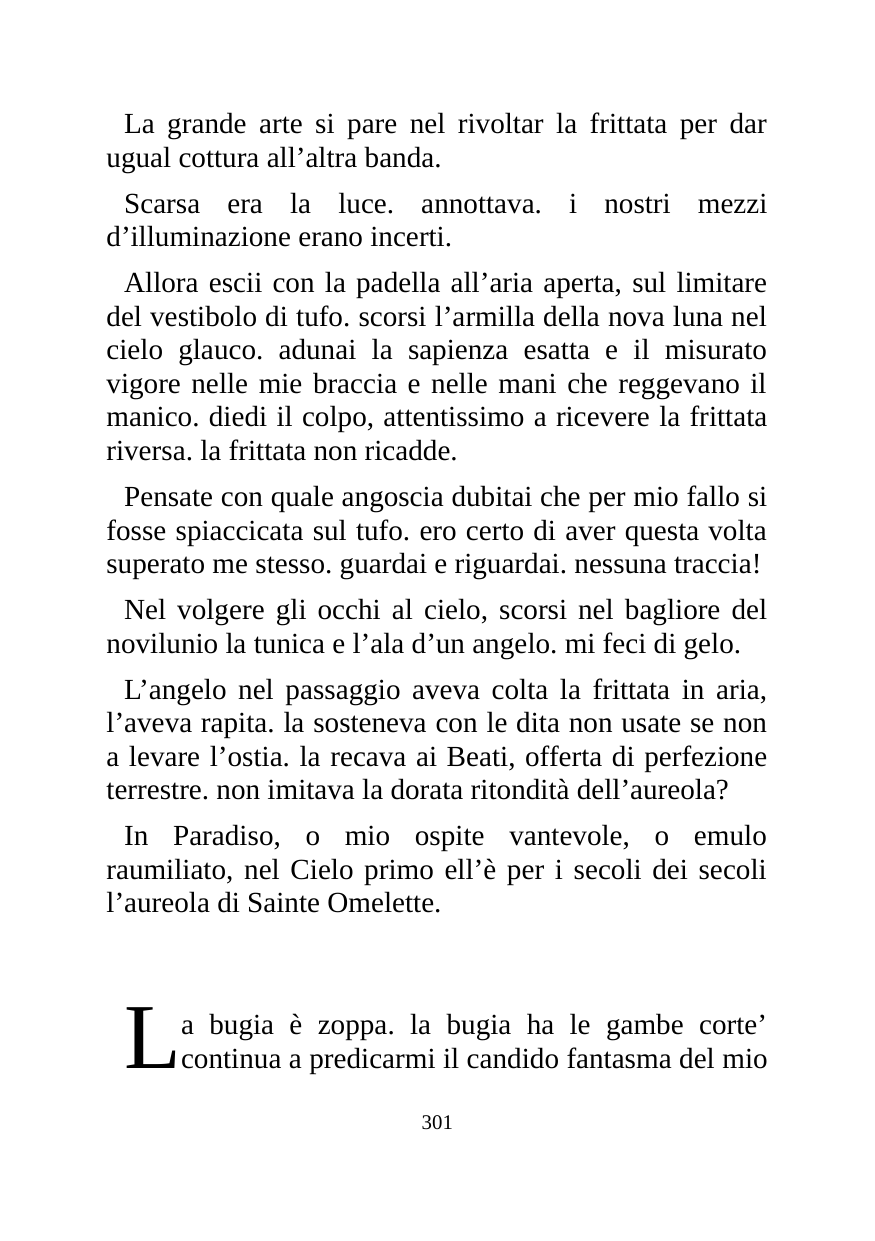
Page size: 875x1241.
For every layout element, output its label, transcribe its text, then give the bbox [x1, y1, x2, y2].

text La bugia è zoppa. la bugia ha le gambe corte’ continua a predicarmi il candido fantasma del mio [106, 1007, 768, 1074]
text La grande arte si pare nel rivoltar la frittata per dar ugual cottura all’altra banda. [106, 106, 768, 173]
text Nel volgere gli occhi al cielo, scorsi nel bagliore del novilunio la tunica e l’ala d’un angelo. mi feci di gelo. [106, 592, 768, 659]
text In Paradiso, o mio ospite vantevole, o emulo raumiliato, nel Cielo primo ell’è per i secoli dei secoli l’aureola di Sainte Omelette. [106, 818, 768, 919]
text Scarsa era la luce. annottava. i nostri mezzi d’illuminazione erano incerti. [106, 186, 768, 253]
text Allora escii con la padella all’aria aperta, sul limitare del vestibolo di tufo. scorsi l’armilla della nova luna nel cielo glauco. adunai la sapienza esatta e il misurato vigore nelle mie braccia e nelle mani che reggevano il manico. diedi il colpo, attentissimo a ricevere la frittata riversa. la frittata non ricadde. [106, 265, 768, 467]
text L’angelo nel passaggio aveva colta la frittata in aria, l’aveva rapita. la sosteneva con le dita non usate se non a levare l’ostia. la recava ai Beati, offerta di perfezione terrestre. non imitava la dorata ritondità dell’aureola? [106, 672, 768, 806]
text Pensate con quale angoscia dubitai che per mio fallo si fosse spiaccicata sul tufo. ero certo di aver questa volta superato me stesso. guardai e riguardai. nessuna traccia! [106, 479, 768, 580]
